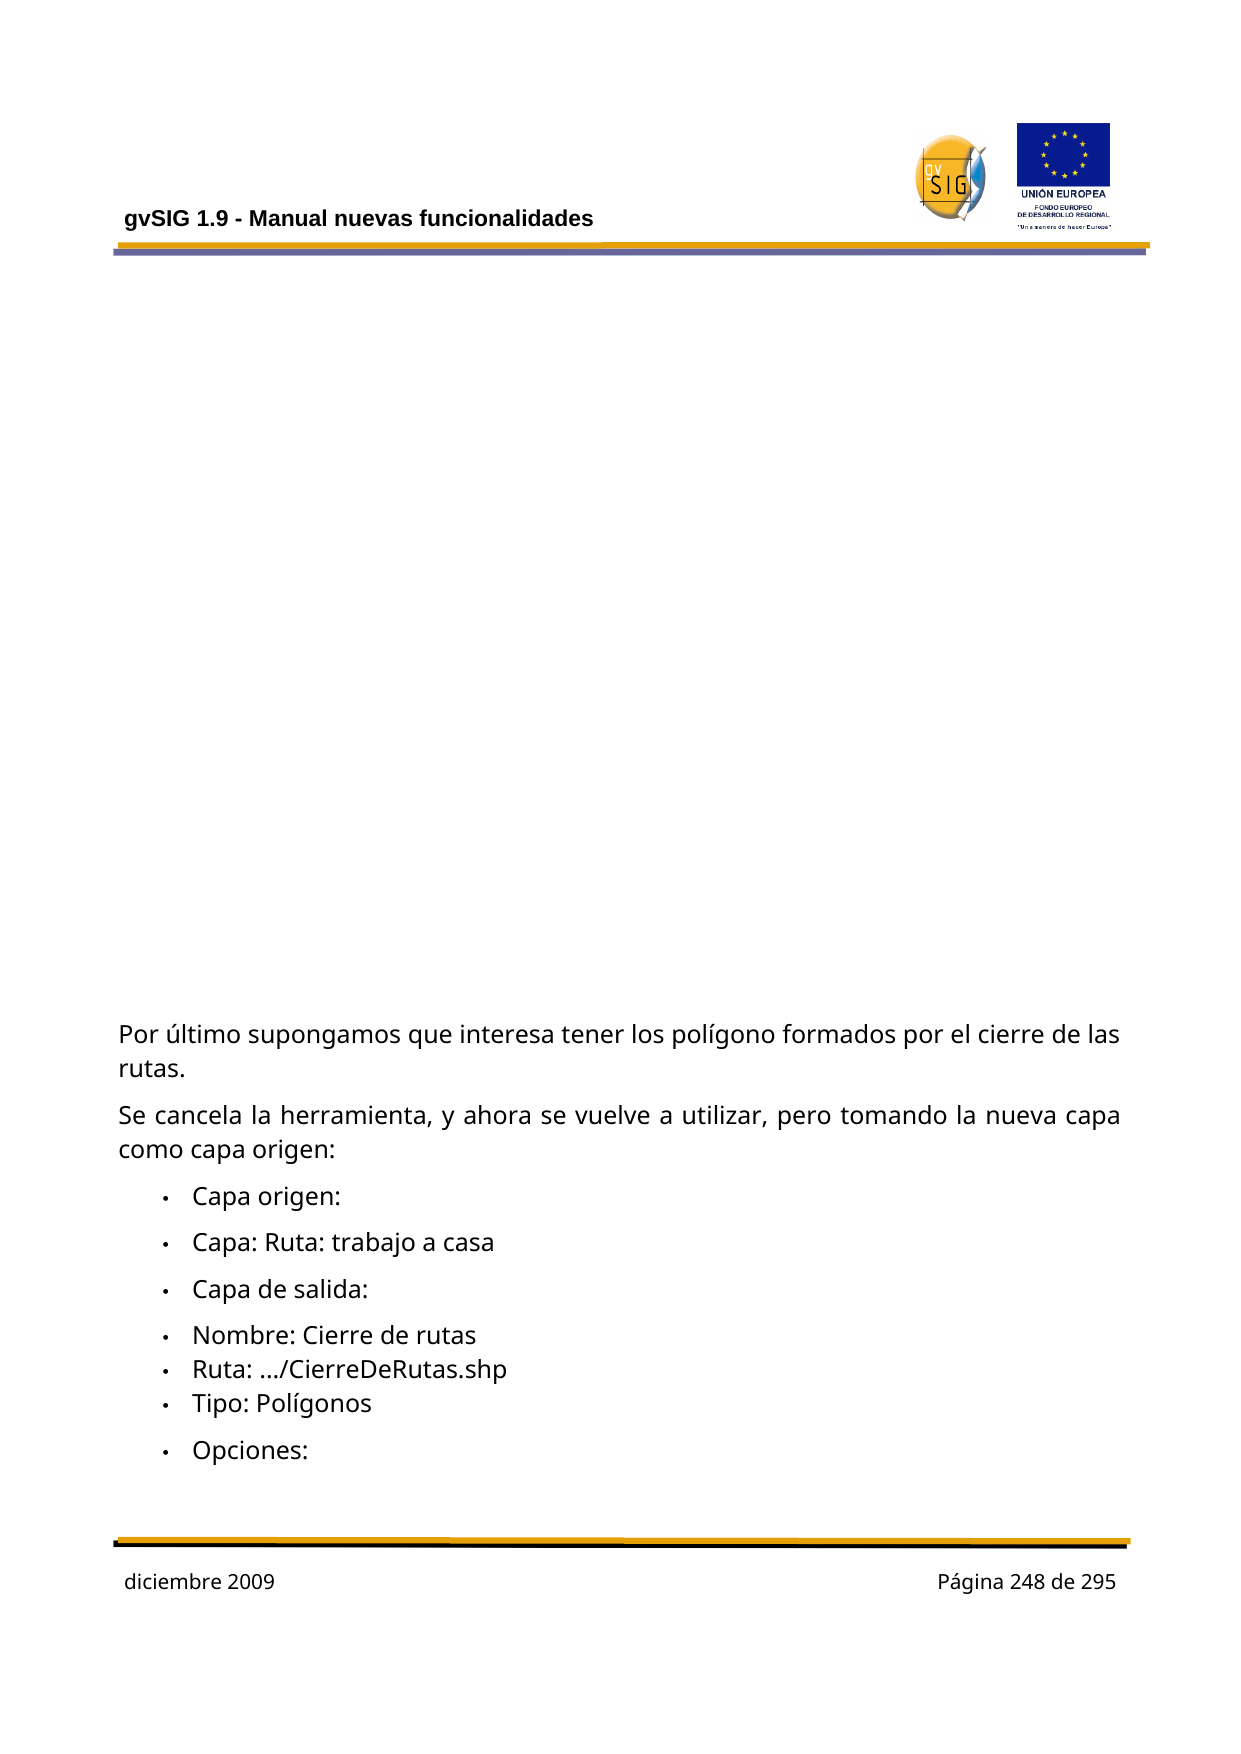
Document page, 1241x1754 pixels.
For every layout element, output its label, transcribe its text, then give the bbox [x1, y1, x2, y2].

list Capa de salida: [162, 1271, 1122, 1306]
list Tipo: Polígonos [162, 1386, 1122, 1420]
list Capa origen: [162, 1178, 1122, 1212]
list Ruta: .../CierreDeRutas.shp [162, 1352, 1122, 1386]
text Por último supongamos que interesa tener los polígono formados por el cierre de las rutas. [118, 1017, 1122, 1085]
list Nombre: Cierre de rutas [162, 1318, 1122, 1352]
picture [914, 134, 987, 222]
list Capa: Ruta: trabajo a casa [162, 1225, 1122, 1259]
text Se cancela la herramienta, y ahora se vuelve a utilizar, pero tomando la nueva capa como capa origen: [118, 1098, 1122, 1166]
picture [1015, 123, 1112, 232]
list Opciones: [162, 1433, 1122, 1467]
